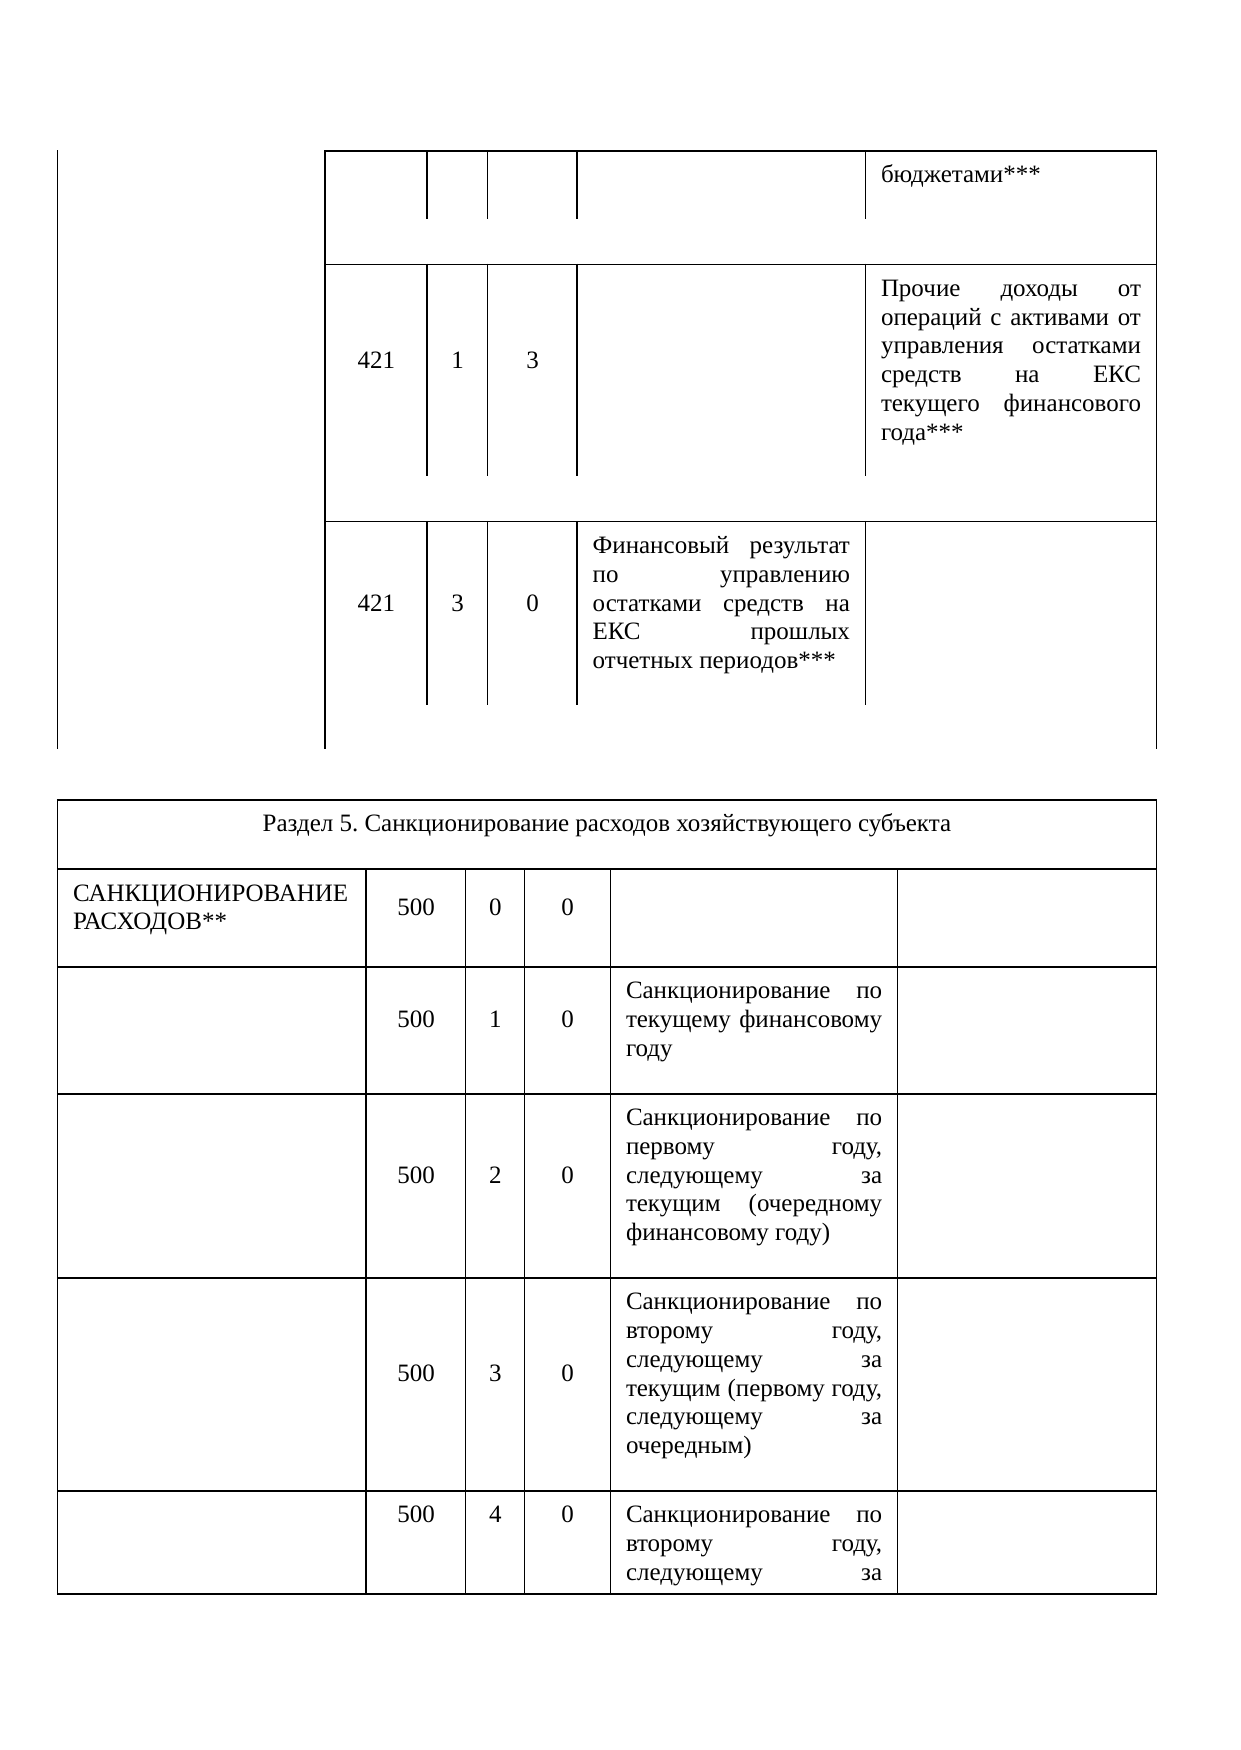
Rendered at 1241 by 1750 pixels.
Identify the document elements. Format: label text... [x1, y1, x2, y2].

table_cell [898, 1492, 1156, 1593]
table_cell 0 [525, 1492, 610, 1593]
table_cell 1 [466, 968, 524, 1093]
table_cell Санкционирование по текущему финансовому году [611, 968, 897, 1093]
table_cell 421 [326, 265, 426, 476]
table_cell [898, 1279, 1156, 1490]
table_cell Санкционирование по второму году, следующему за [611, 1492, 897, 1593]
table_header [610, 749, 898, 799]
table_cell 500 [367, 1492, 465, 1593]
table_header [366, 749, 466, 799]
table_cell [578, 265, 865, 476]
table_cell САНКЦИОНИРОВАНИЕ РАСХОДОВ** [58, 870, 365, 966]
table_cell [898, 968, 1156, 1093]
table_cell 4 [466, 1492, 524, 1593]
table_cell 3 [488, 265, 576, 476]
table_cell 2 [466, 1095, 524, 1277]
table_cell [58, 150, 324, 219]
table_cell Санкционирование по первому году, следующему за текущим (очередному финансовому году) [611, 1095, 897, 1277]
table_cell [58, 968, 365, 1093]
table_cell 3 [428, 522, 487, 705]
table_cell 3 [466, 1279, 524, 1490]
table_cell [58, 219, 324, 263]
table_cell [58, 1279, 365, 1490]
table_cell 0 [525, 1279, 610, 1490]
table_cell Санкционирование по второму году, следующему за текущим (первому году, следующему за очередным) [611, 1279, 897, 1490]
table_cell 0 [488, 522, 576, 705]
table_cell 500 [367, 1095, 465, 1277]
table_cell [326, 705, 1156, 749]
table_cell 500 [367, 870, 465, 966]
table_cell [428, 152, 487, 219]
table_cell [898, 870, 1156, 966]
table_cell 0 [466, 870, 524, 966]
table_header [58, 749, 366, 799]
table_cell 1 [428, 265, 487, 476]
table_cell [326, 219, 1156, 263]
table_cell [326, 476, 1156, 521]
table_cell 421 [326, 522, 426, 705]
table_cell Финансовый результат по управлению остатками средств на ЕКС прошлых отчетных периодов*** [578, 522, 865, 705]
table_cell [898, 1095, 1156, 1277]
table_cell [58, 521, 324, 705]
table_cell 0 [525, 870, 610, 966]
table_cell [578, 152, 865, 219]
table_cell 0 [525, 1095, 610, 1277]
table_cell [58, 264, 324, 476]
table_cell 500 [367, 1279, 465, 1490]
table_cell [58, 705, 324, 749]
table_cell [58, 1095, 365, 1277]
table_cell [58, 476, 324, 521]
table_cell Раздел 5. Санкционирование расходов хозяйствующего субъекта [58, 801, 1156, 868]
table_cell [866, 522, 1156, 705]
table_header [898, 749, 1156, 799]
table_cell 500 [367, 968, 465, 1093]
table_cell 0 [525, 968, 610, 1093]
table_header [525, 749, 610, 799]
table_cell [326, 152, 426, 219]
table_cell [488, 152, 576, 219]
table_header [466, 749, 524, 799]
table_cell Прочие доходы от операций с активами от управления остатками средств на ЕКС текущего финансового года*** [866, 265, 1156, 476]
table_cell [611, 870, 897, 966]
table_cell бюджетами*** [866, 152, 1156, 219]
table_cell [58, 1492, 365, 1593]
